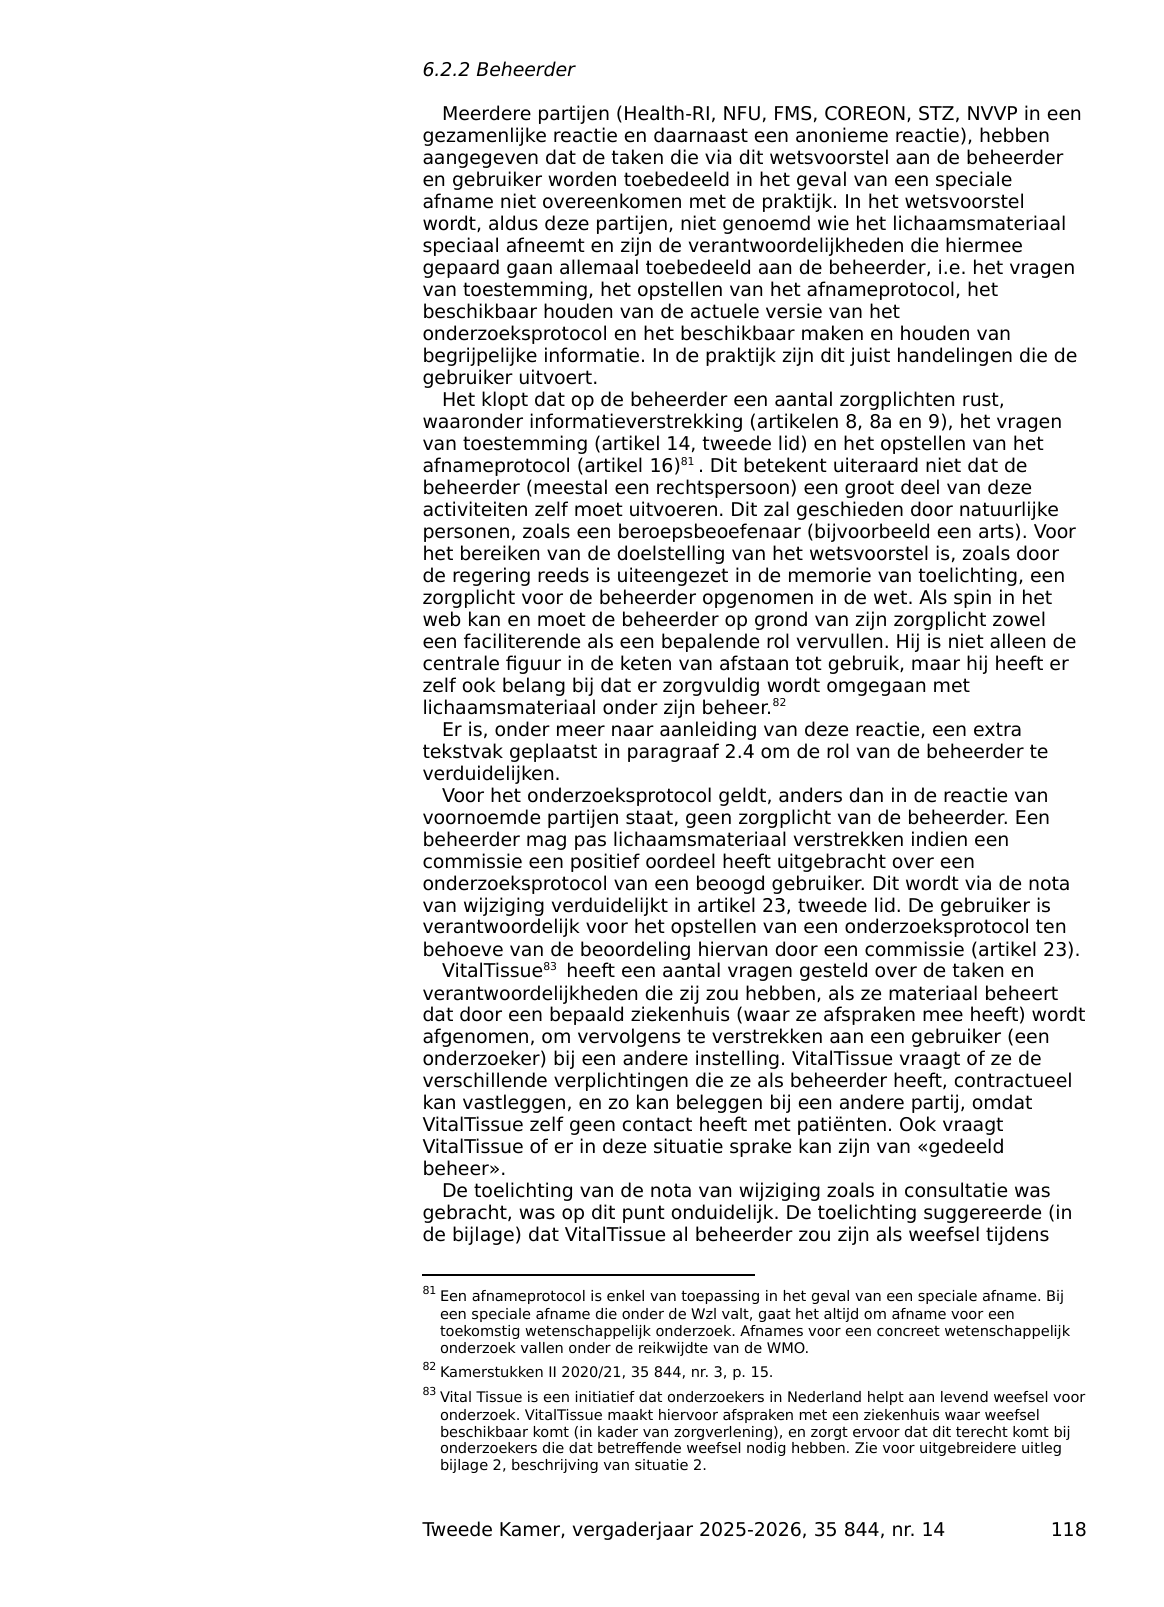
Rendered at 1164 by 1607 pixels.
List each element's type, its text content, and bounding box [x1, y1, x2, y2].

text Kamerstukken II 2020/21, 35 844, nr. 3, p. 15. [422, 1360, 1087, 1382]
text VitalTissue heeft een aantal vragen gesteld over de taken en verantwoordelijkheden die zij zou hebben, als ze materiaal beheert dat door een bepaald ziekenhuis (waar ze afspraken mee heeft) wordt afgenomen, om vervolgens te verstrekken aan een gebruiker (een onderzoeker) bij een andere instelling. VitalTissue vraagt of ze de verschillende verplichtingen die ze als beheerder heeft, contractueel kan vastleggen, en zo kan beleggen bij een andere partij, omdat VitalTissue zelf geen contact heeft met patiënten. Ook vraagt VitalTissue of er in deze situatie sprake kan zijn van «gedeeld beheer». [422, 960, 1087, 1180]
text Er is, onder meer naar aanleiding van deze reactie, een extra tekstvak geplaatst in paragraaf 2.4 om de rol van de beheerder te verduidelijken. [422, 719, 1087, 784]
subtitle 6.2.2 Beheerder [422, 59, 1087, 81]
text Een afnameprotocol is enkel van toepassing in het geval van een speciale afname. Bij een speciale afname die onder de Wzl valt, gaat het altijd om afname voor een toekomstig wetenschappelijk onderzoek. Afnames voor een concreet wetenschappelijk onderzoek vallen onder de reikwijdte van de WMO. [422, 1284, 1087, 1357]
text Voor het onderzoeksprotocol geldt, anders dan in de reactie van voornoemde partijen staat, geen zorgplicht van de beheerder. Een beheerder mag pas lichaamsmateriaal verstrekken indien een commissie een positief oordeel heeft uitgebracht over een onderzoeksprotocol van een beoogd gebruiker. Dit wordt via de nota van wijziging verduidelijkt in artikel 23, tweede lid. De gebruiker is verantwoordelijk voor het opstellen van een onderzoeksprotocol ten behoeve van de beoordeling hiervan door een commissie (artikel 23). [422, 784, 1087, 960]
text De toelichting van de nota van wijziging zoals in consultatie was gebracht, was op dit punt onduidelijk. De toelichting suggereerde (in de bijlage) dat VitalTissue al beheerder zou zijn als weefsel tijdens [422, 1180, 1087, 1246]
text Meerdere partijen (Health-RI, NFU, FMS, COREON, STZ, NVVP in een gezamenlijke reactie en daarnaast een anonieme reactie), hebben aangegeven dat de taken die via dit wetsvoorstel aan de beheerder en gebruiker worden toebedeeld in het geval van een speciale afname niet overeenkomen met de praktijk. In het wetsvoorstel wordt, aldus deze partijen, niet genoemd wie het lichaamsmateriaal speciaal afneemt en zijn de verantwoordelijkheden die hiermee gepaard gaan allemaal toebedeeld aan de beheerder, i.e. het vragen van toestemming, het opstellen van het afnameprotocol, het beschikbaar houden van de actuele versie van het onderzoeksprotocol en het beschikbaar maken en houden van begrijpelijke informatie. In de praktijk zijn dit juist handelingen die de gebruiker uitvoert. [422, 103, 1087, 389]
text Vital Tissue is een initiatief dat onderzoekers in Nederland helpt aan levend weefsel voor onderzoek. VitalTissue maakt hiervoor afspraken met een ziekenhuis waar weefsel beschikbaar komt (in kader van zorgverlening), en zorgt ervoor dat dit terecht komt bij onderzoekers die dat betreffende weefsel nodig hebben. Zie voor uitgebreidere uitleg bijlage 2, beschrijving van situatie 2. [422, 1385, 1087, 1474]
text Het klopt dat op de beheerder een aantal zorgplichten rust, waaronder informatieverstrekking (artikelen 8, 8a en 9), het vragen van toestemming (artikel 14, tweede lid) en het opstellen van het afnameprotocol (artikel 16). Dit betekent uiteraard niet dat de beheerder (meestal een rechtspersoon) een groot deel van deze activiteiten zelf moet uitvoeren. Dit zal geschieden door natuurlijke personen, zoals een beroepsbeoefenaar (bijvoorbeeld een arts). Voor het bereiken van de doelstelling van het wetsvoorstel is, zoals door de regering reeds is uiteengezet in de memorie van toelichting, een zorgplicht voor de beheerder opgenomen in de wet. Als spin in het web kan en moet de beheerder op grond van zijn zorgplicht zowel een faciliterende als een bepalende rol vervullen. Hij is niet alleen de centrale figuur in de keten van afstaan tot gebruik, maar hij heeft er zelf ook belang bij dat er zorgvuldig wordt omgegaan met lichaamsmateriaal onder zijn beheer. [422, 389, 1087, 719]
